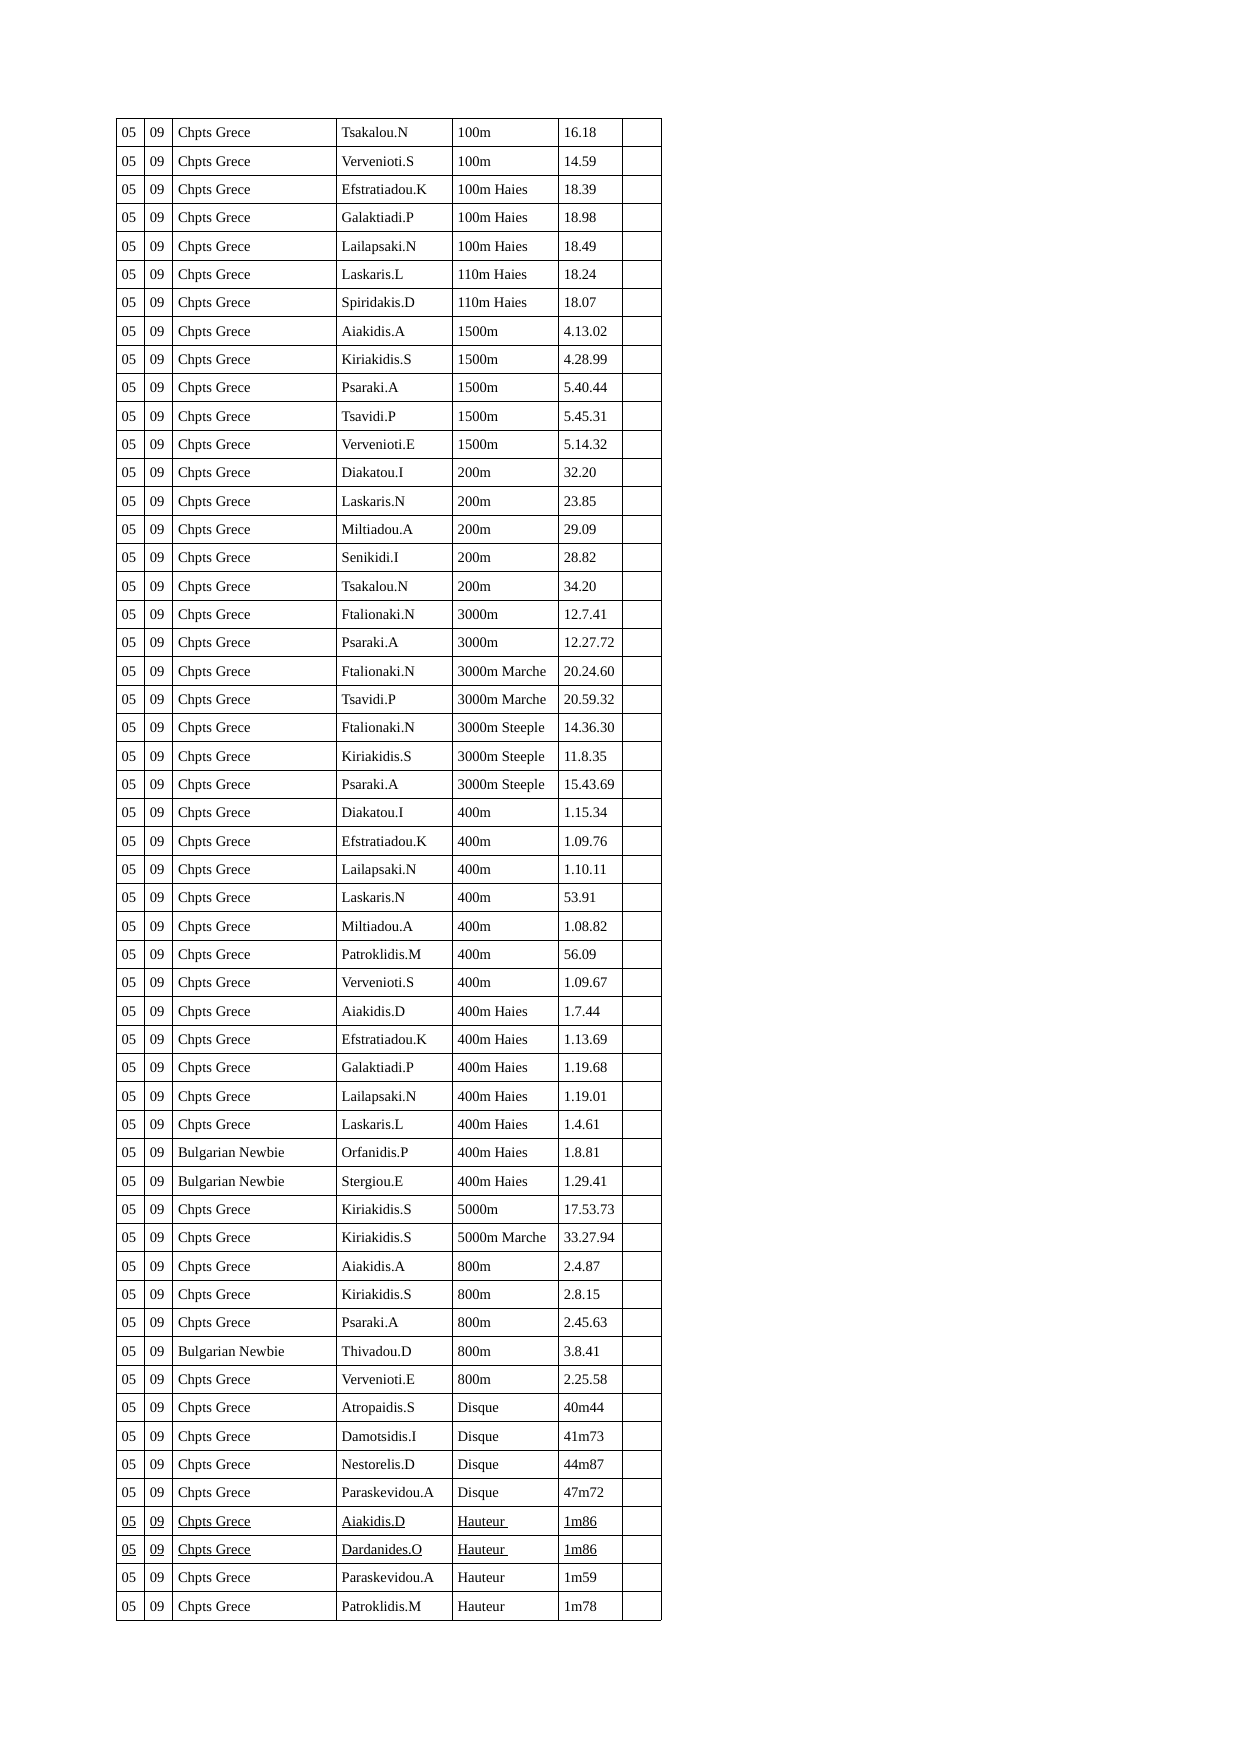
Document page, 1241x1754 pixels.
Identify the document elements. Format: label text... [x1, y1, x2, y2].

table_cell 33.27.94 [559, 1224, 622, 1251]
table_cell 2.4.87 [559, 1252, 622, 1280]
table_cell Thivadou.D [337, 1337, 452, 1365]
table_cell 3000m [453, 629, 558, 656]
table_cell [623, 827, 661, 855]
table_cell 09 [145, 1309, 172, 1336]
table_cell 400m Haies [453, 1054, 558, 1081]
table_cell [623, 1026, 661, 1053]
table_cell Chpts Grece [173, 771, 336, 798]
table_cell 400m [453, 827, 558, 855]
table_cell 110m Haies [453, 289, 558, 316]
table_cell Kiriakidis.S [337, 742, 452, 770]
table_cell Chpts Grece [173, 1507, 336, 1535]
table_cell Kiriakidis.S [337, 1196, 452, 1223]
table_cell 05 [117, 516, 144, 543]
table_cell 05 [117, 1479, 144, 1506]
table_cell 05 [117, 1281, 144, 1308]
table_cell Hauteur [453, 1536, 558, 1563]
table_cell 400m Haies [453, 1167, 558, 1195]
table_cell [623, 714, 661, 741]
table_cell Disque [453, 1422, 558, 1450]
table_cell [623, 686, 661, 713]
table_cell [623, 1167, 661, 1195]
table_cell [623, 261, 661, 288]
table_cell 2.45.63 [559, 1309, 622, 1336]
table_cell 15.43.69 [559, 771, 622, 798]
table_cell [623, 572, 661, 600]
table_cell 29.09 [559, 516, 622, 543]
table_cell Chpts Grece [173, 1224, 336, 1251]
table_cell [623, 601, 661, 628]
table_cell 1.08.82 [559, 912, 622, 940]
table_cell 05 [117, 1422, 144, 1450]
table_cell 05 [117, 1224, 144, 1251]
table_cell Chpts Grece [173, 261, 336, 288]
table_cell 1500m [453, 317, 558, 345]
table_cell 400m [453, 799, 558, 826]
table_cell 09 [145, 176, 172, 203]
table_cell 100m Haies [453, 176, 558, 203]
table_cell 09 [145, 686, 172, 713]
table_cell Aiakidis.D [337, 997, 452, 1025]
table_cell [623, 884, 661, 911]
table_cell 3.8.41 [559, 1337, 622, 1365]
table_cell 05 [117, 742, 144, 770]
table_cell 1.29.41 [559, 1167, 622, 1195]
table_cell 05 [117, 1026, 144, 1053]
table_cell 05 [117, 204, 144, 231]
table_cell Chpts Grece [173, 402, 336, 430]
table_cell 05 [117, 601, 144, 628]
table_cell Vervenioti.E [337, 1366, 452, 1393]
table_cell [623, 1281, 661, 1308]
table_cell [623, 912, 661, 940]
table_cell 05 [117, 176, 144, 203]
table_cell [623, 459, 661, 486]
table_cell 1500m [453, 346, 558, 373]
table_cell 1m86 [559, 1507, 622, 1535]
table_cell Chpts Grece [173, 629, 336, 656]
table_cell 16.18 [559, 119, 622, 146]
table_cell 09 [145, 119, 172, 146]
table_cell 05 [117, 119, 144, 146]
table_cell 09 [145, 1224, 172, 1251]
table_cell Chpts Grece [173, 431, 336, 458]
table_cell 1m78 [559, 1592, 622, 1620]
table_cell 400m [453, 941, 558, 968]
table_cell Chpts Grece [173, 204, 336, 231]
table_cell Tsakalou.N [337, 119, 452, 146]
table_cell 09 [145, 1337, 172, 1365]
table_cell Chpts Grece [173, 1451, 336, 1478]
table_cell Psaraki.A [337, 771, 452, 798]
table_cell [623, 771, 661, 798]
table_cell [623, 1196, 661, 1223]
table_cell Chpts Grece [173, 374, 336, 401]
table_cell 09 [145, 771, 172, 798]
table_cell 28.82 [559, 544, 622, 571]
table_cell Chpts Grece [173, 516, 336, 543]
table_cell Bulgarian Newbie [173, 1337, 336, 1365]
table_cell Chpts Grece [173, 941, 336, 968]
table_cell 5.14.32 [559, 431, 622, 458]
table_cell 5000m [453, 1196, 558, 1223]
table_cell Chpts Grece [173, 884, 336, 911]
table_cell 09 [145, 714, 172, 741]
table_cell Aiakidis.A [337, 317, 452, 345]
table_cell 05 [117, 544, 144, 571]
table_cell 09 [145, 572, 172, 600]
table_cell 200m [453, 487, 558, 515]
table_cell [623, 402, 661, 430]
table_cell 4.28.99 [559, 346, 622, 373]
table_cell [623, 1564, 661, 1591]
table_cell 100m [453, 119, 558, 146]
table_cell Chpts Grece [173, 856, 336, 883]
table_cell 800m [453, 1252, 558, 1280]
table_cell Vervenioti.S [337, 147, 452, 175]
table_cell 05 [117, 941, 144, 968]
table_cell [623, 374, 661, 401]
table_cell 1.8.81 [559, 1139, 622, 1166]
table_cell 05 [117, 629, 144, 656]
table_cell 1.19.68 [559, 1054, 622, 1081]
table_cell 05 [117, 997, 144, 1025]
table_cell Chpts Grece [173, 969, 336, 996]
table_cell 53.91 [559, 884, 622, 911]
table_cell 05 [117, 232, 144, 260]
table_cell 09 [145, 289, 172, 316]
table_cell 05 [117, 1082, 144, 1110]
table_cell Chpts Grece [173, 1111, 336, 1138]
table_cell 18.07 [559, 289, 622, 316]
table_cell 09 [145, 1281, 172, 1308]
table_cell [623, 1394, 661, 1421]
table_cell 1500m [453, 374, 558, 401]
table_cell 18.39 [559, 176, 622, 203]
table_cell 09 [145, 657, 172, 685]
table_cell Dardanides.O [337, 1536, 452, 1563]
table_cell Paraskevidou.A [337, 1564, 452, 1591]
table_cell Aiakidis.A [337, 1252, 452, 1280]
table_cell 41m73 [559, 1422, 622, 1450]
table_cell Chpts Grece [173, 1252, 336, 1280]
table_cell 09 [145, 204, 172, 231]
table_cell 05 [117, 572, 144, 600]
table_cell 09 [145, 997, 172, 1025]
table_cell [623, 1507, 661, 1535]
table_cell 05 [117, 487, 144, 515]
table_cell 23.85 [559, 487, 622, 515]
table_cell Kiriakidis.S [337, 346, 452, 373]
table_cell Senikidi.I [337, 544, 452, 571]
table_cell 09 [145, 374, 172, 401]
table_cell 05 [117, 827, 144, 855]
table_cell Tsavidi.P [337, 686, 452, 713]
table_cell Miltiadou.A [337, 912, 452, 940]
table_cell 5000m Marche [453, 1224, 558, 1251]
table_cell Hauteur [453, 1564, 558, 1591]
table_cell Patroklidis.M [337, 1592, 452, 1620]
table_cell 14.36.30 [559, 714, 622, 741]
table_cell [623, 119, 661, 146]
table_cell 09 [145, 1366, 172, 1393]
table_cell [623, 544, 661, 571]
table_cell Efstratiadou.K [337, 1026, 452, 1053]
table_cell 11.8.35 [559, 742, 622, 770]
table_cell 34.20 [559, 572, 622, 600]
table_cell Chpts Grece [173, 1536, 336, 1563]
table_cell [623, 1139, 661, 1166]
table_cell 09 [145, 912, 172, 940]
table_cell [623, 147, 661, 175]
table_cell 800m [453, 1337, 558, 1365]
table_cell Chpts Grece [173, 1026, 336, 1053]
table_cell Chpts Grece [173, 544, 336, 571]
table_cell [623, 232, 661, 260]
table_cell 12.27.72 [559, 629, 622, 656]
table_cell 05 [117, 969, 144, 996]
table_cell Efstratiadou.K [337, 176, 452, 203]
table_cell Chpts Grece [173, 601, 336, 628]
table_cell 09 [145, 459, 172, 486]
table_cell Damotsidis.I [337, 1422, 452, 1450]
table_cell 1.09.76 [559, 827, 622, 855]
table_cell Chpts Grece [173, 1394, 336, 1421]
table_cell 09 [145, 884, 172, 911]
table_cell 09 [145, 1252, 172, 1280]
table_cell Chpts Grece [173, 686, 336, 713]
table_cell Orfanidis.P [337, 1139, 452, 1166]
table_cell Laskaris.L [337, 261, 452, 288]
table_cell 56.09 [559, 941, 622, 968]
table_cell Chpts Grece [173, 1592, 336, 1620]
table_cell Vervenioti.E [337, 431, 452, 458]
table_cell 1.13.69 [559, 1026, 622, 1053]
table_cell 100m Haies [453, 232, 558, 260]
table_cell Chpts Grece [173, 827, 336, 855]
table_cell Chpts Grece [173, 1479, 336, 1506]
table_cell 110m Haies [453, 261, 558, 288]
table_cell [623, 1337, 661, 1365]
table_cell [623, 1366, 661, 1393]
table_cell Nestorelis.D [337, 1451, 452, 1478]
table_cell [623, 1252, 661, 1280]
table_cell 09 [145, 1082, 172, 1110]
table_cell 09 [145, 544, 172, 571]
table_cell 05 [117, 912, 144, 940]
table_cell 1m86 [559, 1536, 622, 1563]
table_cell Lailapsaki.N [337, 232, 452, 260]
table_cell 17.53.73 [559, 1196, 622, 1223]
table_cell 05 [117, 346, 144, 373]
table_cell 09 [145, 232, 172, 260]
table_cell [623, 1082, 661, 1110]
table_cell 3000m Steeple [453, 742, 558, 770]
table_cell 14.59 [559, 147, 622, 175]
table_cell 09 [145, 1139, 172, 1166]
table_cell Patroklidis.M [337, 941, 452, 968]
table_cell 1.7.44 [559, 997, 622, 1025]
table_cell Chpts Grece [173, 657, 336, 685]
table_cell 09 [145, 1507, 172, 1535]
table_cell 09 [145, 1026, 172, 1053]
table_cell 05 [117, 1196, 144, 1223]
table_cell 05 [117, 147, 144, 175]
table_cell Laskaris.L [337, 1111, 452, 1138]
table_cell 05 [117, 1451, 144, 1478]
table_cell [623, 204, 661, 231]
table_cell 05 [117, 771, 144, 798]
table_cell 32.20 [559, 459, 622, 486]
table_cell 400m Haies [453, 1082, 558, 1110]
table_cell [623, 997, 661, 1025]
table_cell 09 [145, 629, 172, 656]
table_cell 05 [117, 317, 144, 345]
table_cell 3000m [453, 601, 558, 628]
table_cell Kiriakidis.S [337, 1281, 452, 1308]
table_cell Psaraki.A [337, 374, 452, 401]
table_cell 05 [117, 1054, 144, 1081]
table_cell Chpts Grece [173, 232, 336, 260]
table_cell 400m Haies [453, 1026, 558, 1053]
table_cell [623, 629, 661, 656]
table_cell Disque [453, 1394, 558, 1421]
table_cell 09 [145, 742, 172, 770]
table_cell 05 [117, 686, 144, 713]
table_cell 5.40.44 [559, 374, 622, 401]
table_cell 05 [117, 714, 144, 741]
table_cell 09 [145, 147, 172, 175]
table_cell 47m72 [559, 1479, 622, 1506]
table_cell [623, 176, 661, 203]
table_cell Ftalionaki.N [337, 657, 452, 685]
table_cell 1m59 [559, 1564, 622, 1591]
table_cell 1.19.01 [559, 1082, 622, 1110]
table_cell Chpts Grece [173, 572, 336, 600]
table_cell Chpts Grece [173, 176, 336, 203]
table_cell 09 [145, 346, 172, 373]
table_cell 1.4.61 [559, 1111, 622, 1138]
table_cell Psaraki.A [337, 1309, 452, 1336]
table_cell Chpts Grece [173, 742, 336, 770]
table_cell [623, 289, 661, 316]
table_cell Chpts Grece [173, 912, 336, 940]
table_cell 18.24 [559, 261, 622, 288]
table_cell [623, 317, 661, 345]
table_cell 09 [145, 799, 172, 826]
table_cell 05 [117, 261, 144, 288]
table_cell [623, 742, 661, 770]
table_cell Chpts Grece [173, 487, 336, 515]
table_cell 100m Haies [453, 204, 558, 231]
table_cell 3000m Marche [453, 657, 558, 685]
table_cell 09 [145, 1394, 172, 1421]
table_cell 400m [453, 856, 558, 883]
table_cell 12.7.41 [559, 601, 622, 628]
table_cell [623, 1224, 661, 1251]
table_cell 05 [117, 402, 144, 430]
table_cell Chpts Grece [173, 317, 336, 345]
table_cell [623, 516, 661, 543]
table_cell [623, 346, 661, 373]
table_cell 5.45.31 [559, 402, 622, 430]
table_cell 09 [145, 1451, 172, 1478]
table_cell 09 [145, 402, 172, 430]
table_cell Psaraki.A [337, 629, 452, 656]
table_cell Chpts Grece [173, 1082, 336, 1110]
table_cell Chpts Grece [173, 1281, 336, 1308]
table_cell 800m [453, 1309, 558, 1336]
table_cell 1500m [453, 402, 558, 430]
table_cell 09 [145, 1536, 172, 1563]
table_cell 18.49 [559, 232, 622, 260]
table_cell 18.98 [559, 204, 622, 231]
table_cell 3000m Marche [453, 686, 558, 713]
table_cell 09 [145, 1422, 172, 1450]
table_cell Lailapsaki.N [337, 1082, 452, 1110]
table_cell Chpts Grece [173, 1564, 336, 1591]
table_cell 3000m Steeple [453, 771, 558, 798]
table_cell Galaktiadi.P [337, 204, 452, 231]
table_cell 05 [117, 459, 144, 486]
table_cell 09 [145, 601, 172, 628]
table_cell 400m Haies [453, 1139, 558, 1166]
table_cell 05 [117, 1507, 144, 1535]
table_cell [623, 1422, 661, 1450]
table_cell Tsavidi.P [337, 402, 452, 430]
table_cell 100m [453, 147, 558, 175]
table_cell Bulgarian Newbie [173, 1167, 336, 1195]
table_cell Chpts Grece [173, 714, 336, 741]
table_cell 09 [145, 1054, 172, 1081]
table_cell 05 [117, 1252, 144, 1280]
table_cell 20.59.32 [559, 686, 622, 713]
table_cell 800m [453, 1366, 558, 1393]
table_cell 09 [145, 487, 172, 515]
table_cell 05 [117, 1167, 144, 1195]
table_cell Laskaris.N [337, 487, 452, 515]
table_cell 05 [117, 1309, 144, 1336]
table_cell 400m Haies [453, 997, 558, 1025]
table_cell Bulgarian Newbie [173, 1139, 336, 1166]
table_cell 05 [117, 1536, 144, 1563]
table_cell Chpts Grece [173, 1366, 336, 1393]
table_cell Miltiadou.A [337, 516, 452, 543]
table_cell 05 [117, 856, 144, 883]
table_cell 400m [453, 912, 558, 940]
table_cell Chpts Grece [173, 1196, 336, 1223]
table_cell Vervenioti.S [337, 969, 452, 996]
table_cell Spiridakis.D [337, 289, 452, 316]
table_cell Chpts Grece [173, 997, 336, 1025]
table_cell 05 [117, 1337, 144, 1365]
table_cell 09 [145, 261, 172, 288]
table_cell Kiriakidis.S [337, 1224, 452, 1251]
table_cell Chpts Grece [173, 119, 336, 146]
table_cell Lailapsaki.N [337, 856, 452, 883]
table_cell [623, 1309, 661, 1336]
table_cell 05 [117, 1366, 144, 1393]
table_cell Efstratiadou.K [337, 827, 452, 855]
table_cell [623, 1054, 661, 1081]
table_cell Hauteur [453, 1507, 558, 1535]
table_cell 1.09.67 [559, 969, 622, 996]
table_cell Galaktiadi.P [337, 1054, 452, 1081]
table_cell Chpts Grece [173, 147, 336, 175]
table_cell 05 [117, 1394, 144, 1421]
table_cell 1.10.11 [559, 856, 622, 883]
table_cell Paraskevidou.A [337, 1479, 452, 1506]
table_cell 09 [145, 1564, 172, 1591]
table_cell 44m87 [559, 1451, 622, 1478]
table_cell 05 [117, 431, 144, 458]
table_cell 09 [145, 516, 172, 543]
table_cell 05 [117, 1111, 144, 1138]
table_cell 05 [117, 1139, 144, 1166]
table_cell 2.8.15 [559, 1281, 622, 1308]
table_cell [623, 969, 661, 996]
table_cell Hauteur [453, 1592, 558, 1620]
table_cell 05 [117, 1592, 144, 1620]
table_cell [623, 1479, 661, 1506]
table_cell 05 [117, 289, 144, 316]
table_cell Stergiou.E [337, 1167, 452, 1195]
table_cell [623, 856, 661, 883]
table_cell [623, 487, 661, 515]
table_cell [623, 941, 661, 968]
table_cell 1500m [453, 431, 558, 458]
table_cell [623, 799, 661, 826]
table_cell Disque [453, 1479, 558, 1506]
table_cell 3000m Steeple [453, 714, 558, 741]
table_cell 400m [453, 969, 558, 996]
table_cell Chpts Grece [173, 1309, 336, 1336]
table_cell 200m [453, 572, 558, 600]
table_cell Laskaris.N [337, 884, 452, 911]
table_cell 09 [145, 1196, 172, 1223]
table_cell Chpts Grece [173, 346, 336, 373]
table_cell 200m [453, 544, 558, 571]
table_cell 09 [145, 827, 172, 855]
table_cell 09 [145, 856, 172, 883]
table_cell 09 [145, 969, 172, 996]
table_cell 400m Haies [453, 1111, 558, 1138]
table_cell 09 [145, 317, 172, 345]
table_cell 800m [453, 1281, 558, 1308]
table_cell Atropaidis.S [337, 1394, 452, 1421]
table_cell 09 [145, 1479, 172, 1506]
table_cell 09 [145, 1167, 172, 1195]
table_cell 05 [117, 799, 144, 826]
table_cell 400m [453, 884, 558, 911]
table_cell Ftalionaki.N [337, 714, 452, 741]
table_cell 200m [453, 516, 558, 543]
table_cell 09 [145, 1592, 172, 1620]
table_cell Chpts Grece [173, 289, 336, 316]
table_cell 4.13.02 [559, 317, 622, 345]
table_cell 20.24.60 [559, 657, 622, 685]
table_cell Ftalionaki.N [337, 601, 452, 628]
table_cell [623, 1451, 661, 1478]
table_cell 40m44 [559, 1394, 622, 1421]
table_cell 09 [145, 941, 172, 968]
table_cell Chpts Grece [173, 1054, 336, 1081]
table_cell Disque [453, 1451, 558, 1478]
table_cell Chpts Grece [173, 799, 336, 826]
table_cell Chpts Grece [173, 459, 336, 486]
table_cell Tsakalou.N [337, 572, 452, 600]
table_cell [623, 431, 661, 458]
table_cell Diakatou.I [337, 799, 452, 826]
table_cell Aiakidis.D [337, 1507, 452, 1535]
table_cell Chpts Grece [173, 1422, 336, 1450]
table_cell [623, 657, 661, 685]
table_cell [623, 1111, 661, 1138]
table_cell 05 [117, 374, 144, 401]
table_cell 200m [453, 459, 558, 486]
table_cell 09 [145, 1111, 172, 1138]
table_cell 1.15.34 [559, 799, 622, 826]
table_cell 05 [117, 1564, 144, 1591]
table_cell 2.25.58 [559, 1366, 622, 1393]
table_cell 05 [117, 884, 144, 911]
table_cell Diakatou.I [337, 459, 452, 486]
table_cell [623, 1536, 661, 1563]
table_cell 09 [145, 431, 172, 458]
table_cell [623, 1592, 661, 1620]
table_cell 05 [117, 657, 144, 685]
